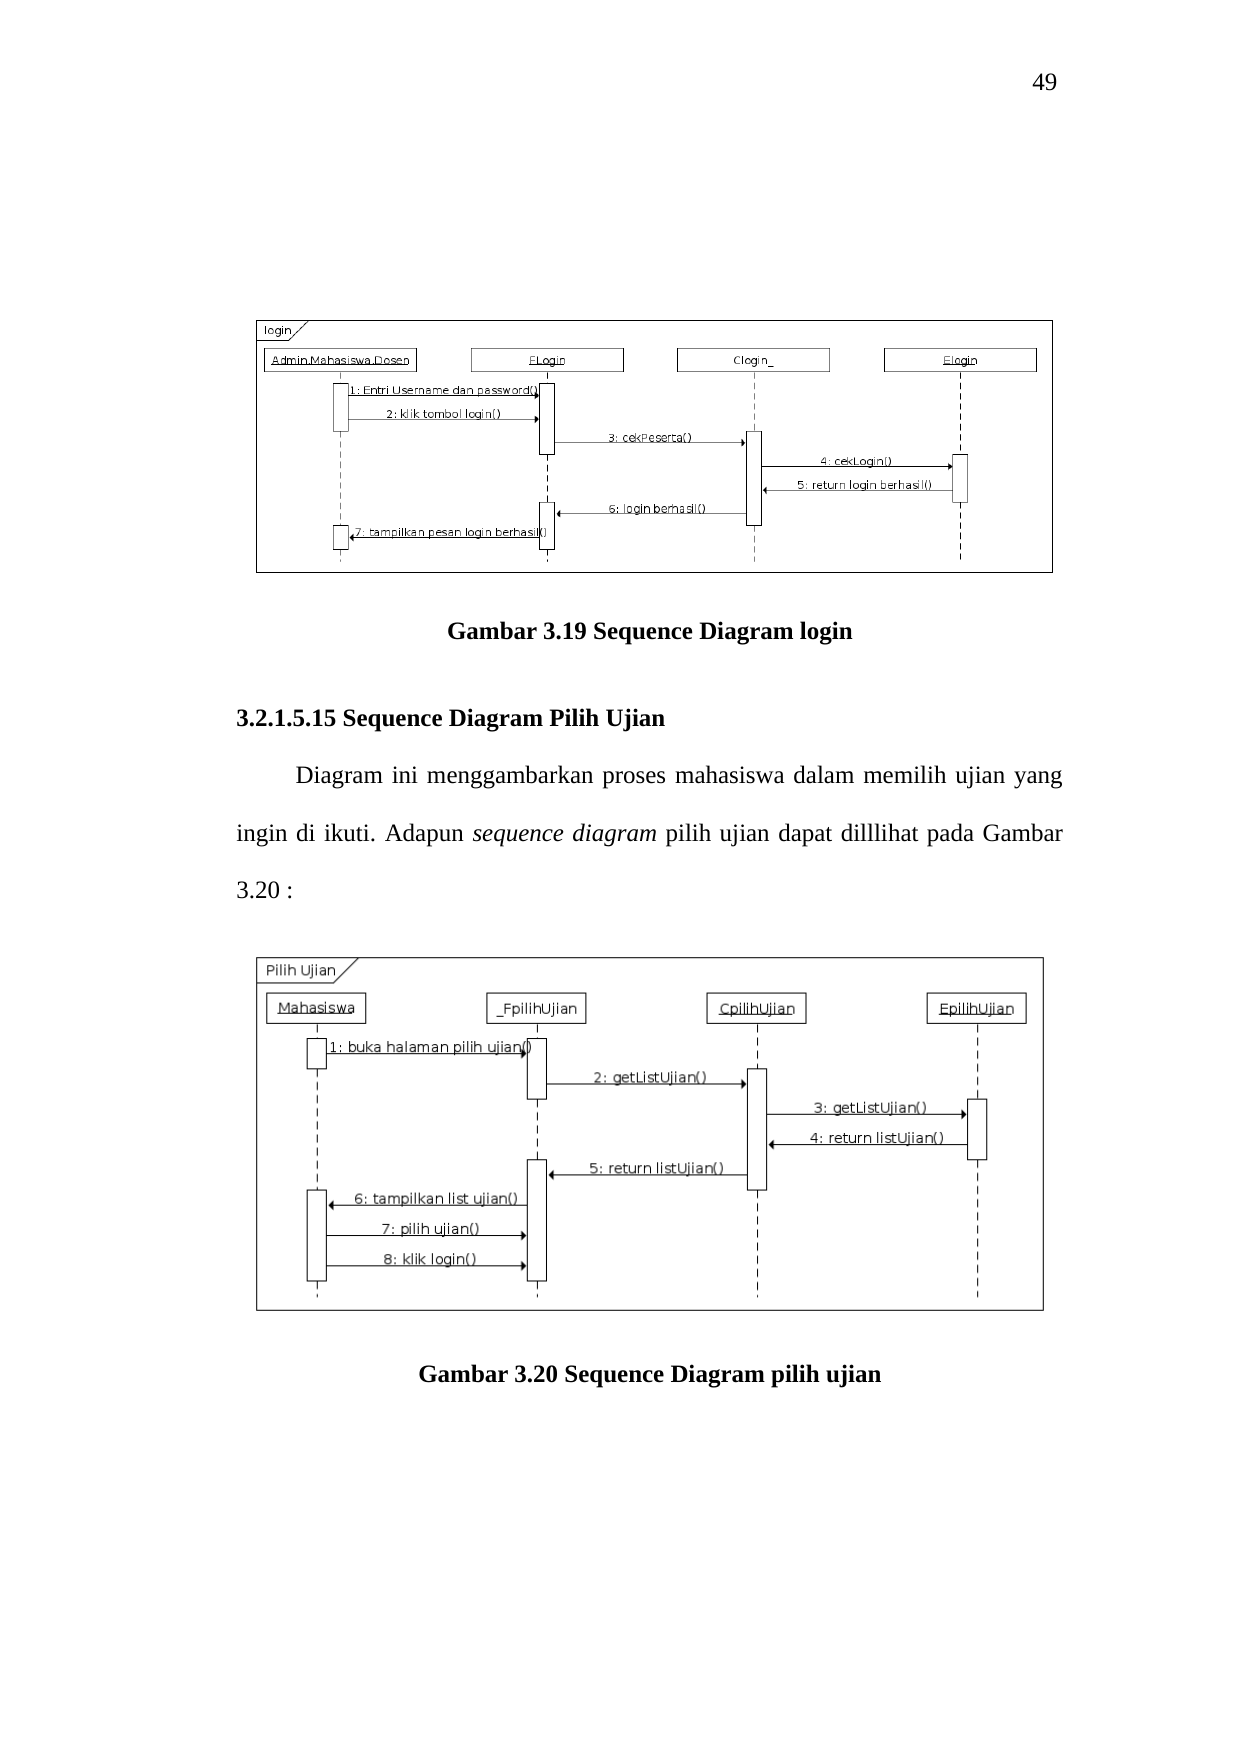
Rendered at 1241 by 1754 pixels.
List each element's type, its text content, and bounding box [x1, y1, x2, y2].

text Diagram ini menggambarkan proses mahasiswa dalam memilih ujian yang ingin di ikuti. Adapun sequence diagram pilih ujian dapat dilllihat pada Gambar 3.20 : [236, 760, 1063, 904]
text Gambar 3.20 Sequence Diagram pilih ujian [236, 1331, 1063, 1388]
text [236, 933, 1063, 937]
picture [236, 937, 1064, 1331]
text Gambar 3.19 Sequence Diagram login [236, 295, 1063, 645]
subtitle 3.2.1.5.15 Sequence Diagram Pilih Ujian [236, 703, 1063, 731]
picture [241, 304, 1068, 588]
